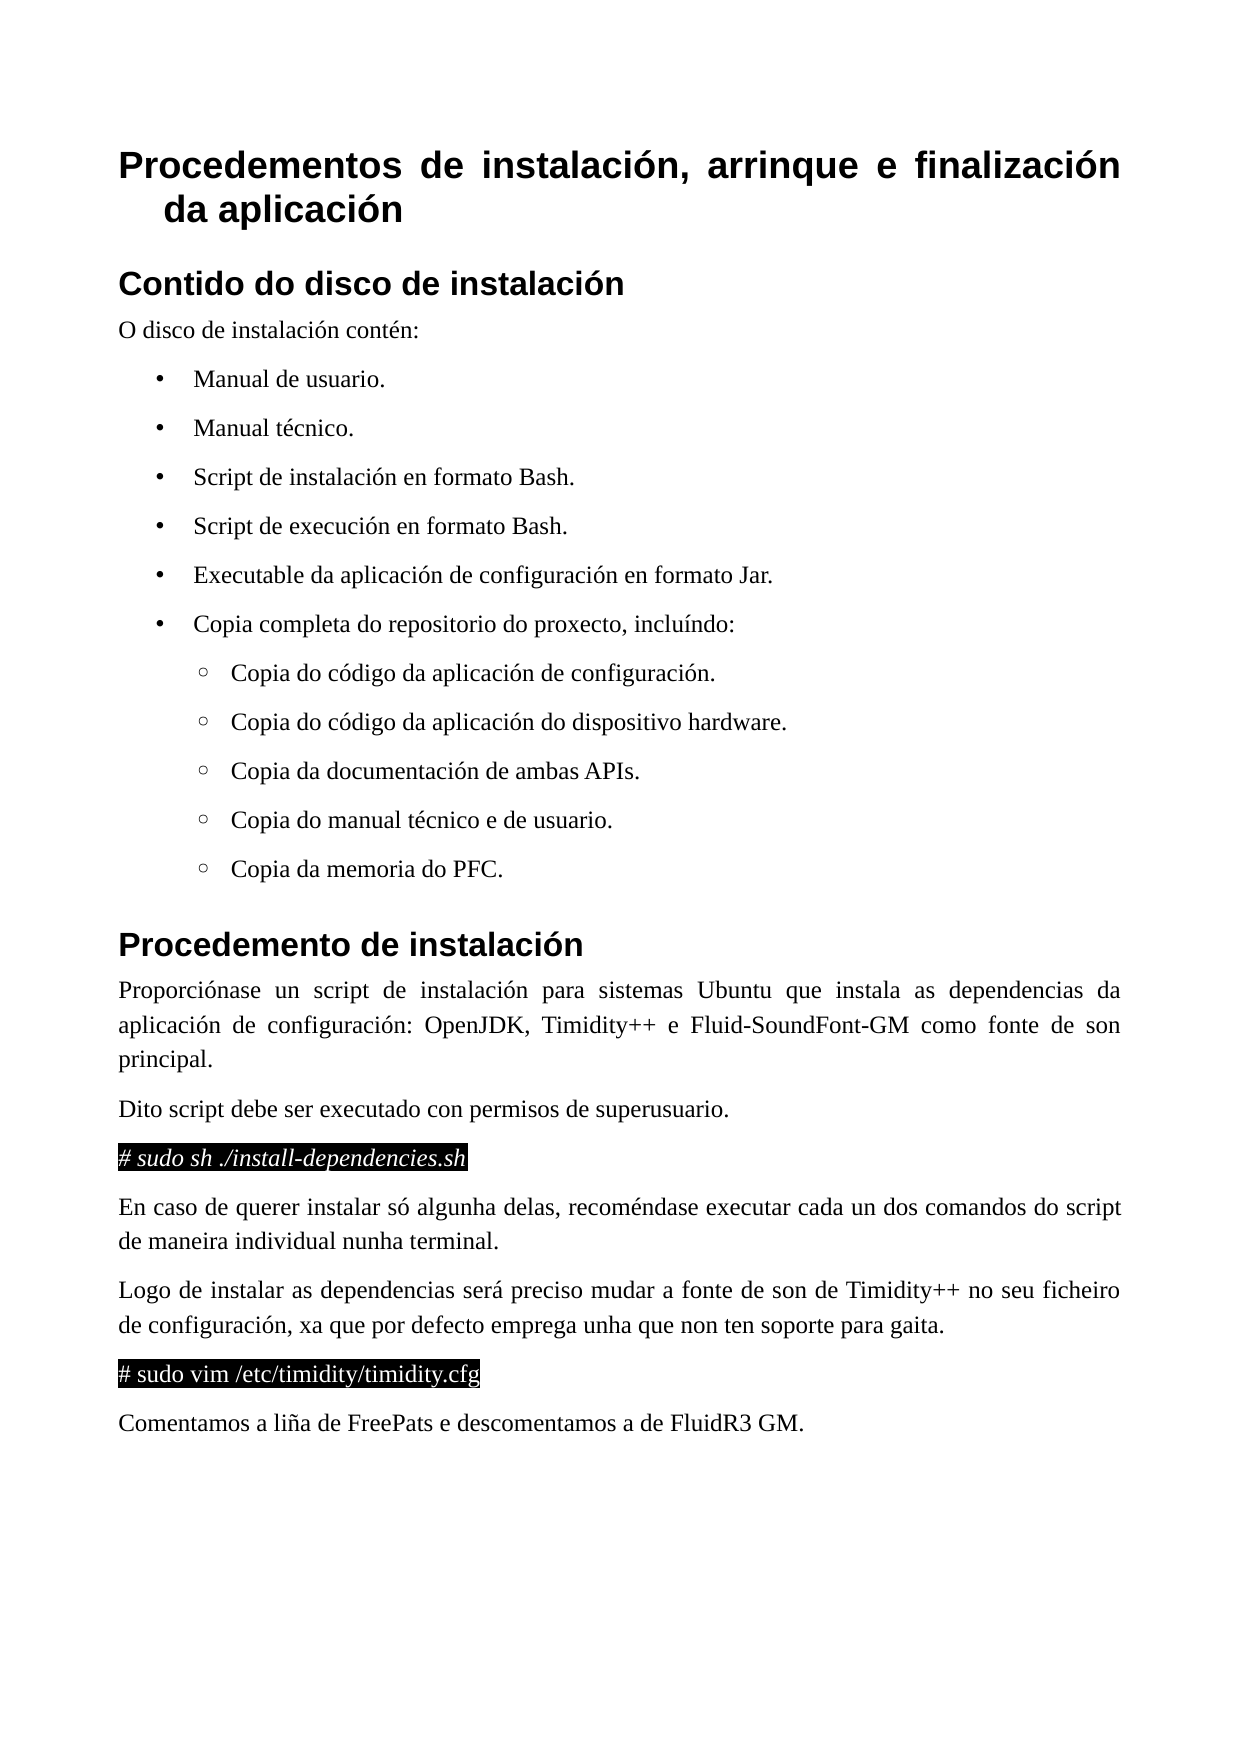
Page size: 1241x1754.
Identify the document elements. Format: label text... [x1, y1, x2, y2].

text O disco de instalación contén: [118, 315, 1122, 344]
text Comentamos a liña de FreePats e descomentamos a de FluidR3 GM. [118, 1408, 1122, 1437]
list Copia do manual técnico e de usuario. [193, 806, 1122, 834]
text Logo de instalar as dependencias será preciso mudar a fonte de son de Timidity++ no seu ficheiro de configuración, xa que por defecto emprega unha que non ten soporte para gaita. [118, 1275, 1122, 1338]
list Manual de usuario. [156, 364, 1122, 393]
list Manual técnico. [156, 413, 1122, 442]
list Copia do código da aplicación de configuración. [193, 658, 1122, 687]
subtitle Procedementos de instalación, arrinque e finalización da aplicación [118, 143, 1122, 230]
subtitle Procedemento de instalación [118, 924, 1122, 963]
subtitle Contido do disco de instalación [118, 264, 1122, 302]
list Executable da aplicación de configuración en formato Jar. [156, 560, 1122, 589]
text # sudo sh ./install-dependencies.sh [118, 1143, 1122, 1171]
list Copia do código da aplicación do dispositivo hardware. [193, 707, 1122, 736]
list Script de instalación en formato Bash. [156, 462, 1122, 491]
text # sudo vim /etc/timidity/timidity.cfg [118, 1359, 1122, 1388]
list Copia da memoria do PFC. [193, 854, 1122, 883]
list Copia completa do repositorio do proxecto, incluíndo: [156, 609, 1122, 638]
list Script de execución en formato Bash. [156, 511, 1122, 540]
list Copia da documentación de ambas APIs. [193, 756, 1122, 785]
text En caso de querer instalar só algunha delas, recoméndase executar cada un dos comandos do script de maneira individual nunha terminal. [118, 1192, 1122, 1255]
text Dito script debe ser executado con permisos de superusuario. [118, 1094, 1122, 1122]
text Proporciónase un script de instalación para sistemas Ubuntu que instala as dependencias da aplicación de configuración: OpenJDK, Timidity++ e Fluid-SoundFont-GM como fonte de son principal. [118, 976, 1122, 1073]
